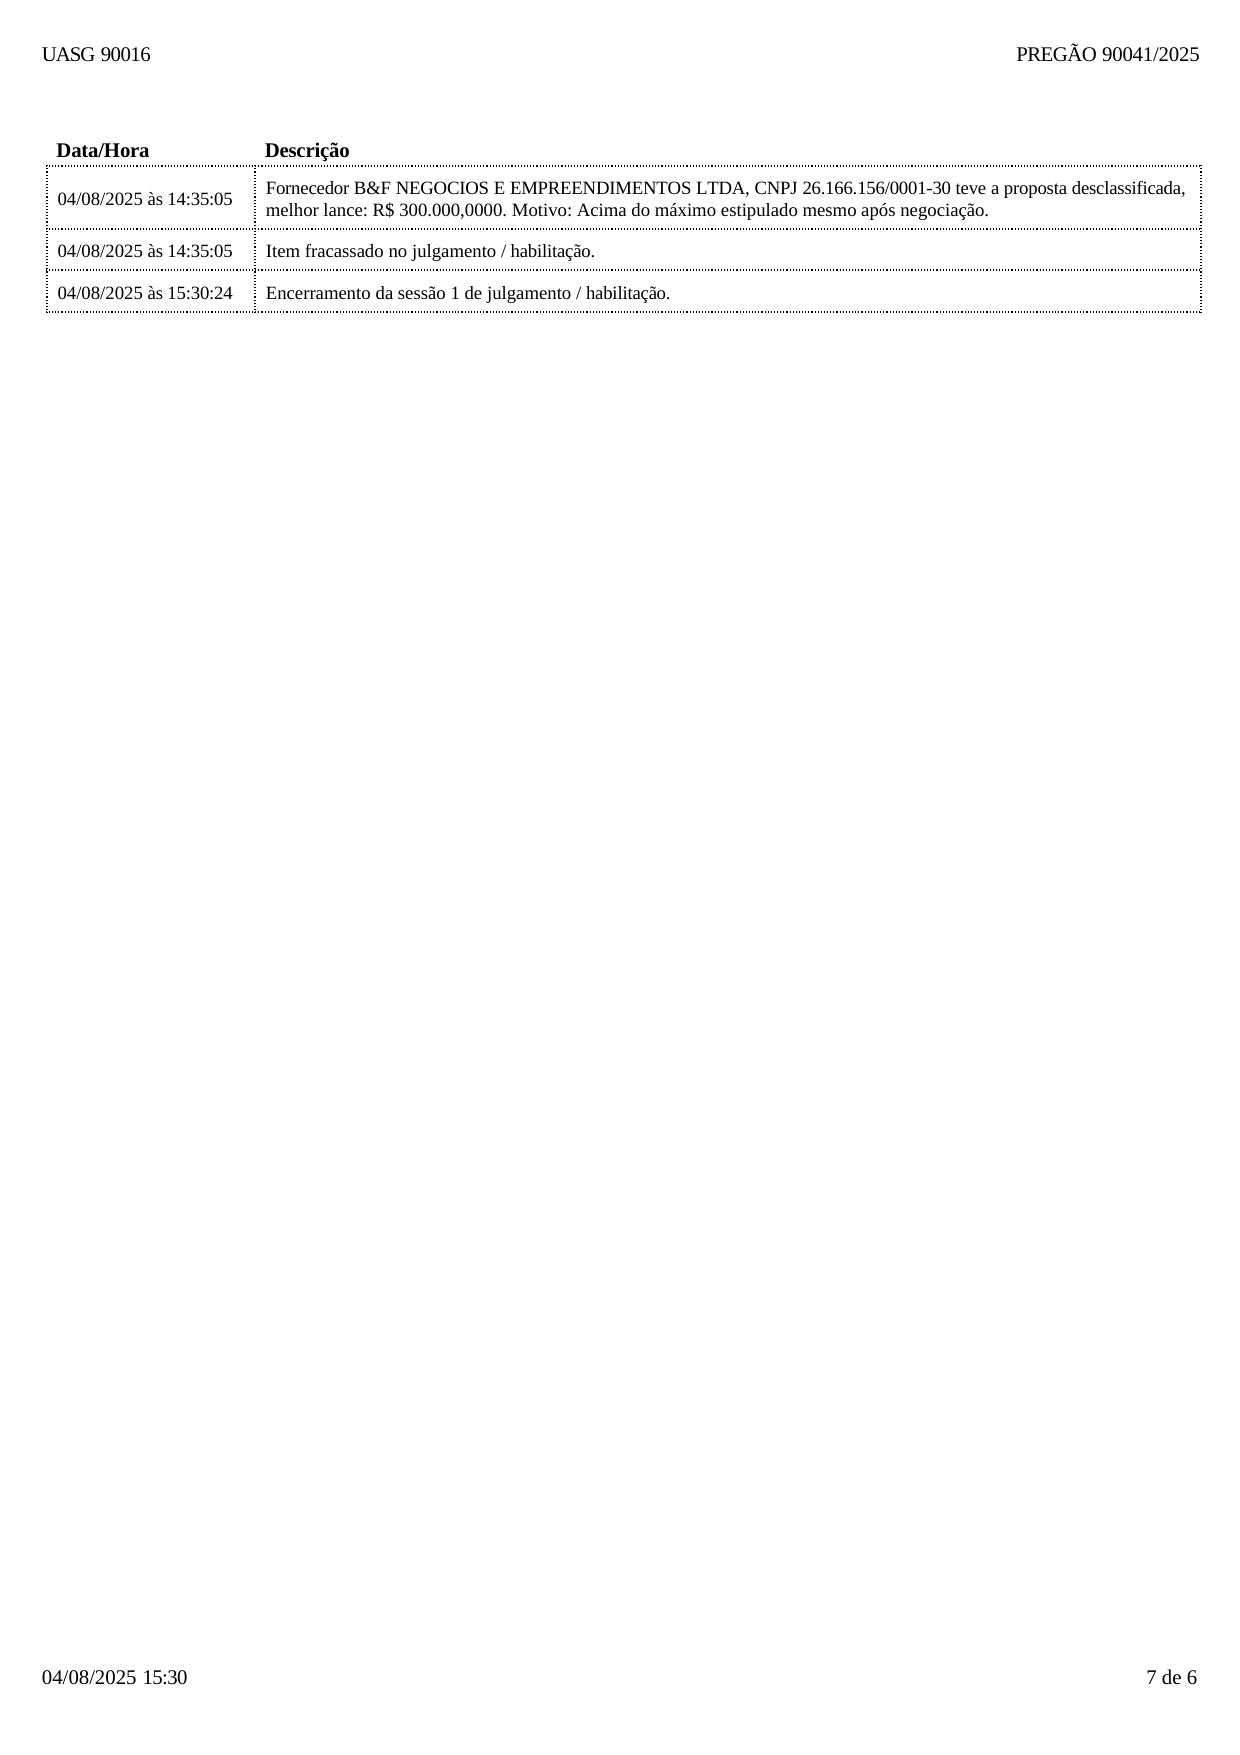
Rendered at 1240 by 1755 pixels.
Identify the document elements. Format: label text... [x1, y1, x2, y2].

table_cell Item fracassado no julgamento / habilitação. [255, 228, 1201, 269]
table_cell 04/08/2025 às 14:35:05 [47, 228, 255, 269]
table_header Fornecedor B&F NEGOCIOS E EMPREENDIMENTOS LTDA, CNPJ 26.166.156/0001-30 teve a proposta desclassificada, melhor lance: R$ 300.000,0000. Motivo: Acima do máximo estipulado mesmo após negociação. [255, 165, 1201, 228]
text Data/Hora Descrição [56, 138, 1210, 162]
table_cell 04/08/2025 às 15:30:24 [47, 269, 255, 311]
table_cell Encerramento da sessão 1 de julgamento / habilitação. [255, 269, 1201, 311]
table_header 04/08/2025 às 14:35:05 [47, 165, 255, 228]
